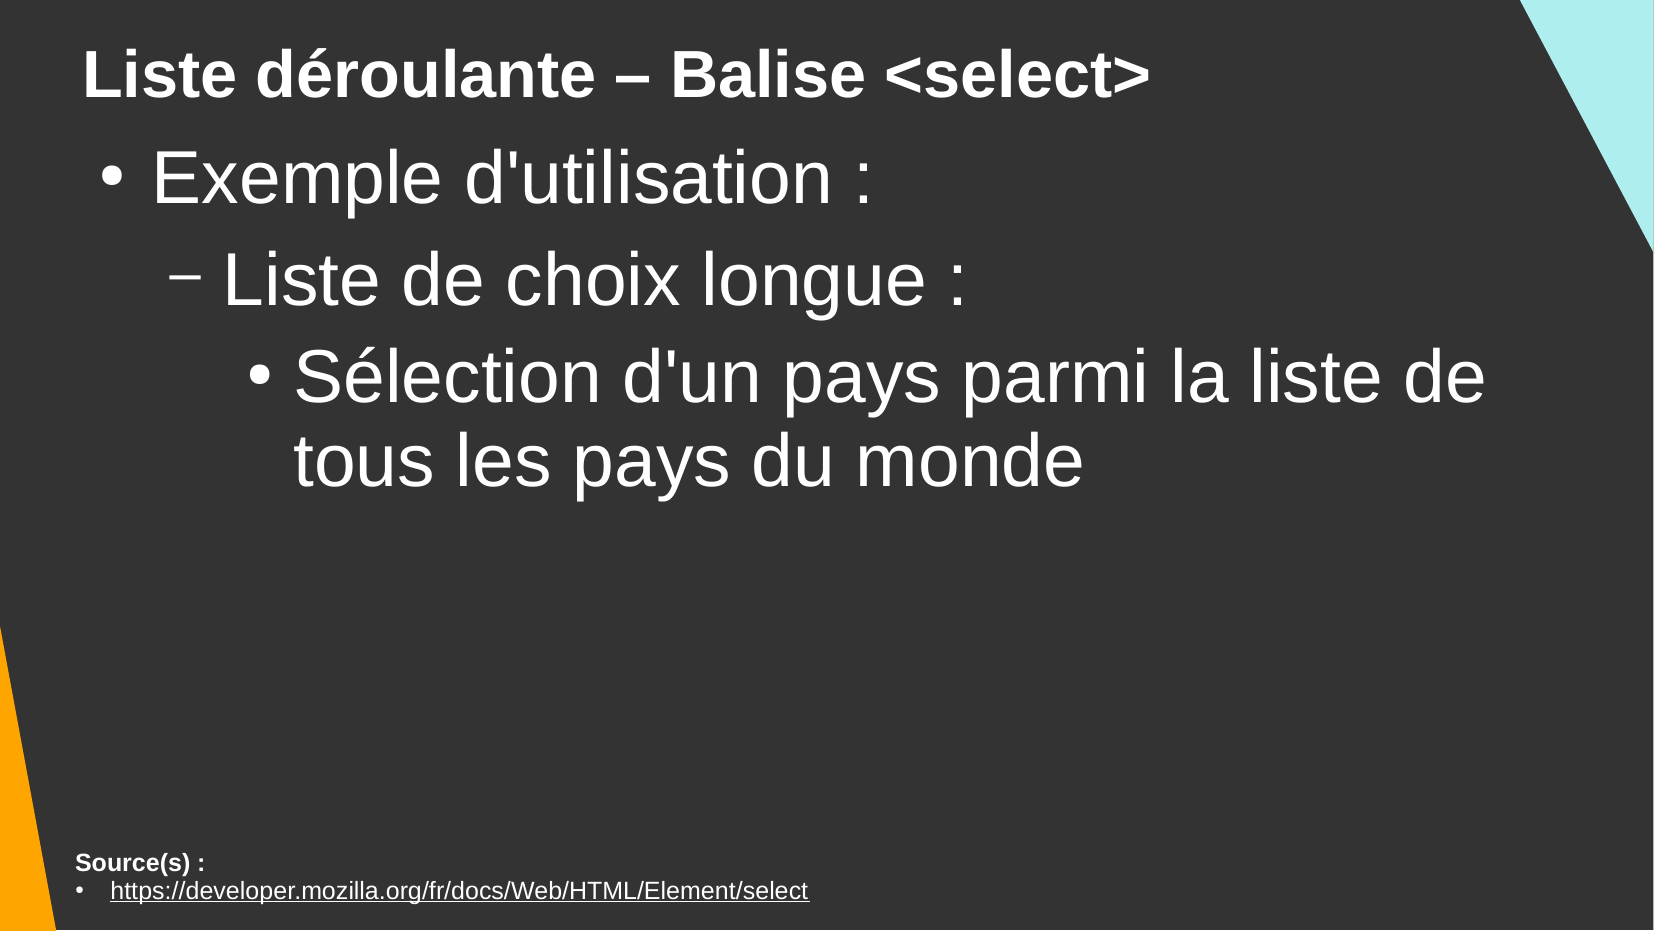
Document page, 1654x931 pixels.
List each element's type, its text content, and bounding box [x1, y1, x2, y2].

list Exemple d'utilisation : Liste de choix longue : Sélection d'un pays parmi la liste de tous les pays du monde [80, 135, 1642, 567]
text_box Source(s) : https://developer.mozilla.org/fr/docs/Web/HTML/Element/select [60, 841, 1546, 913]
text_box [0, 626, 57, 931]
text_box [1519, 0, 1654, 254]
title Liste déroulante – Balise <select> [82, 37, 1571, 115]
